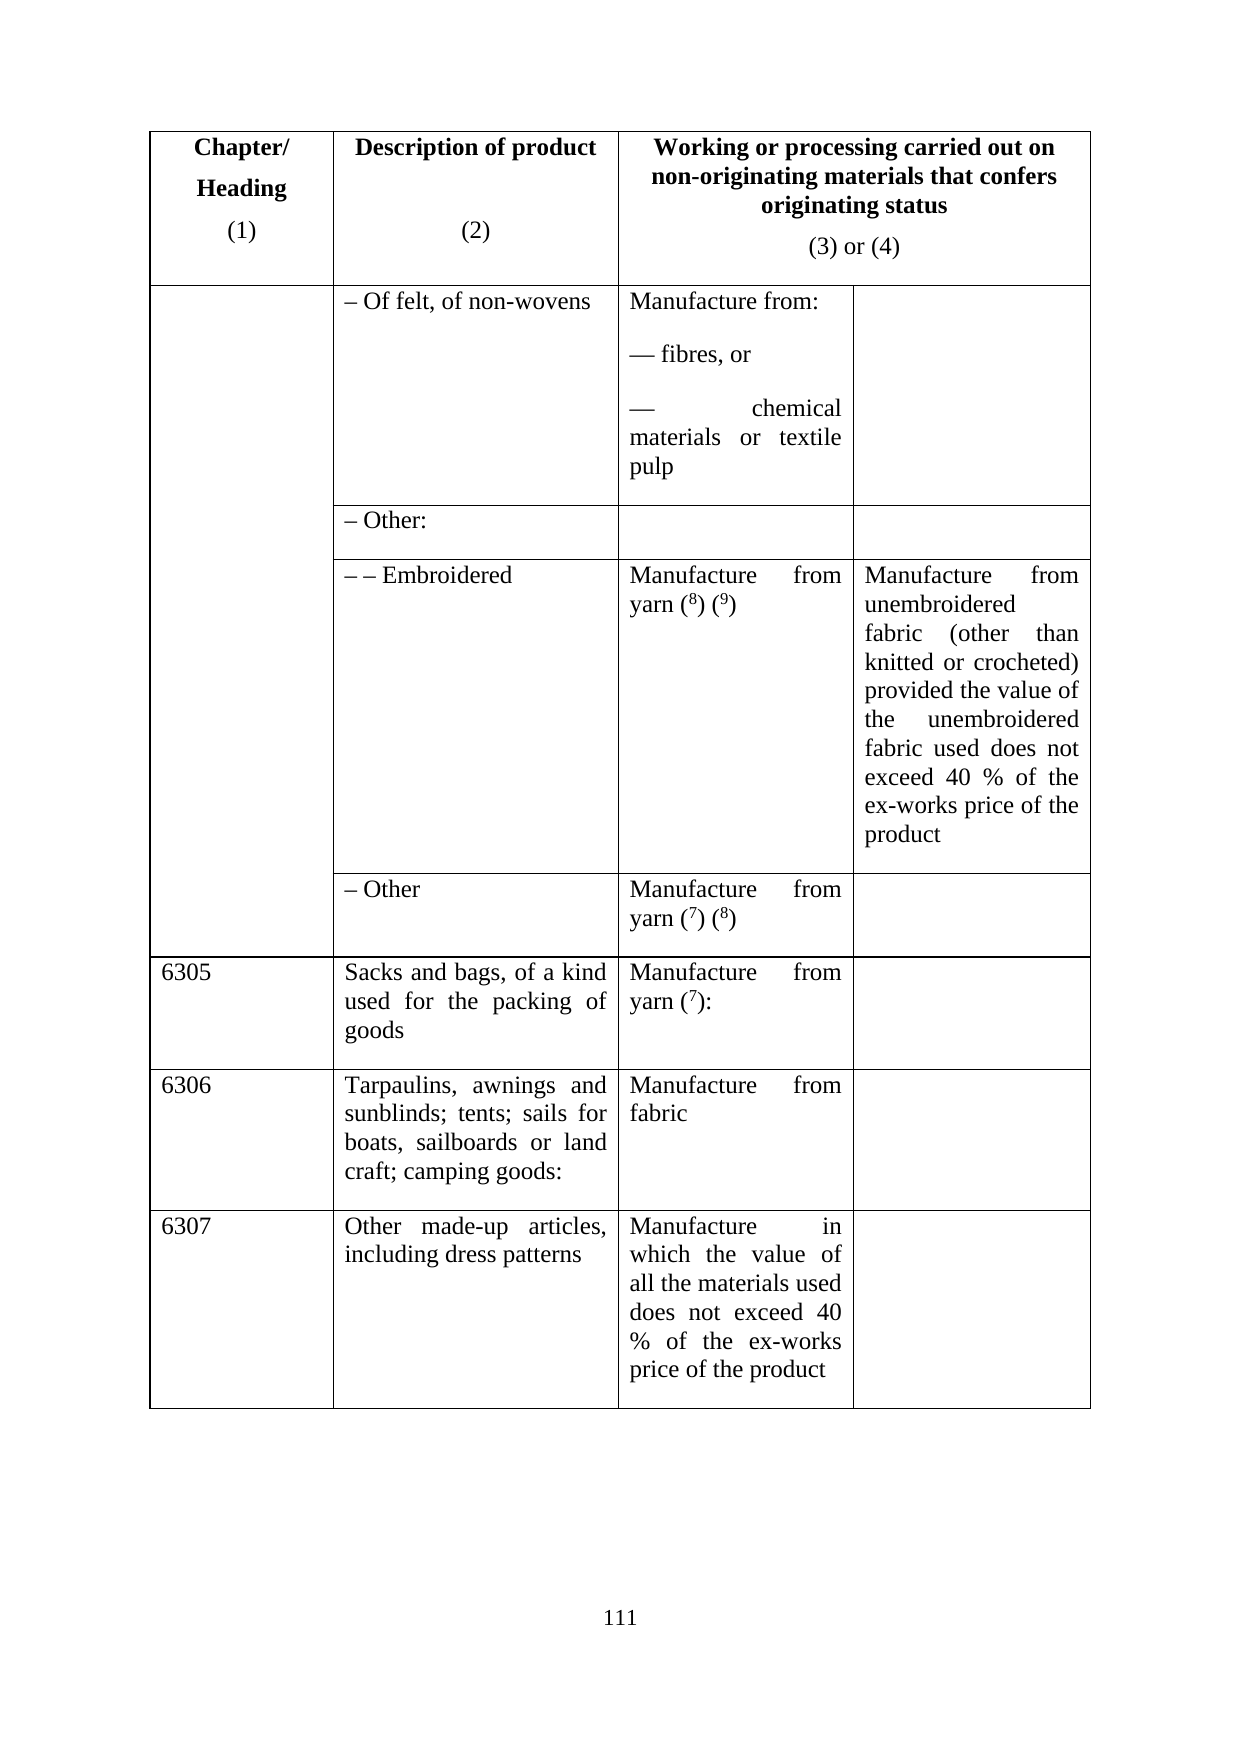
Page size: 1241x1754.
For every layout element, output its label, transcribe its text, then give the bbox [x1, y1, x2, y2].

table_cell Manufacture from yarn (7): [619, 958, 853, 1069]
table_cell Other made-up articles, including dress patterns [334, 1211, 618, 1408]
table_cell – Of felt, of non-wovens [334, 286, 618, 504]
table_cell Tarpaulins, awnings and sunblinds; tents; sails for boats, sailboards or land craft; camping goods: [334, 1070, 618, 1210]
table_cell Manufacture from: — fibres, or — chemical materials or textile pulp [619, 286, 853, 504]
table_cell [854, 506, 1090, 559]
table_cell 6307 [151, 1211, 333, 1408]
table_cell – – Embroidered [334, 560, 618, 873]
table_cell Manufacture from yarn (7) (8) [619, 874, 853, 956]
table_cell [854, 874, 1090, 956]
table_cell 6306 [151, 1070, 333, 1210]
table_cell – Other [334, 874, 618, 956]
table_cell [854, 958, 1090, 1069]
table_cell Manufacture from unembroidered fabric (other than knitted or crocheted) provided the value of the unembroidered fabric used does not exceed 40 % of the ex-works price of the product [854, 560, 1090, 873]
table_cell – Other: [334, 506, 618, 559]
table_cell [151, 286, 333, 504]
table_cell [854, 286, 1090, 504]
table_header Description of product (2) [334, 132, 618, 285]
table_cell [151, 505, 333, 559]
table_cell Manufacture from fabric [619, 1070, 853, 1210]
table_cell Manufacture in which the value of all the materials used does not exceed 40 % of the ex-works price of the product [619, 1211, 853, 1408]
table_cell Manufacture from yarn (8) (9) [619, 560, 853, 873]
table_cell [619, 506, 853, 559]
table_header Working or processing carried out on non-originating materials that confers originating status (3) or (4) [619, 132, 1090, 285]
table_cell 6305 [151, 958, 333, 1069]
table_cell [151, 873, 333, 956]
table_header Chapter/ Heading (1) [151, 132, 333, 285]
table_cell [854, 1070, 1090, 1210]
table_cell [151, 559, 333, 873]
table_cell [854, 1211, 1090, 1408]
table_cell Sacks and bags, of a kind used for the packing of goods [334, 958, 618, 1069]
